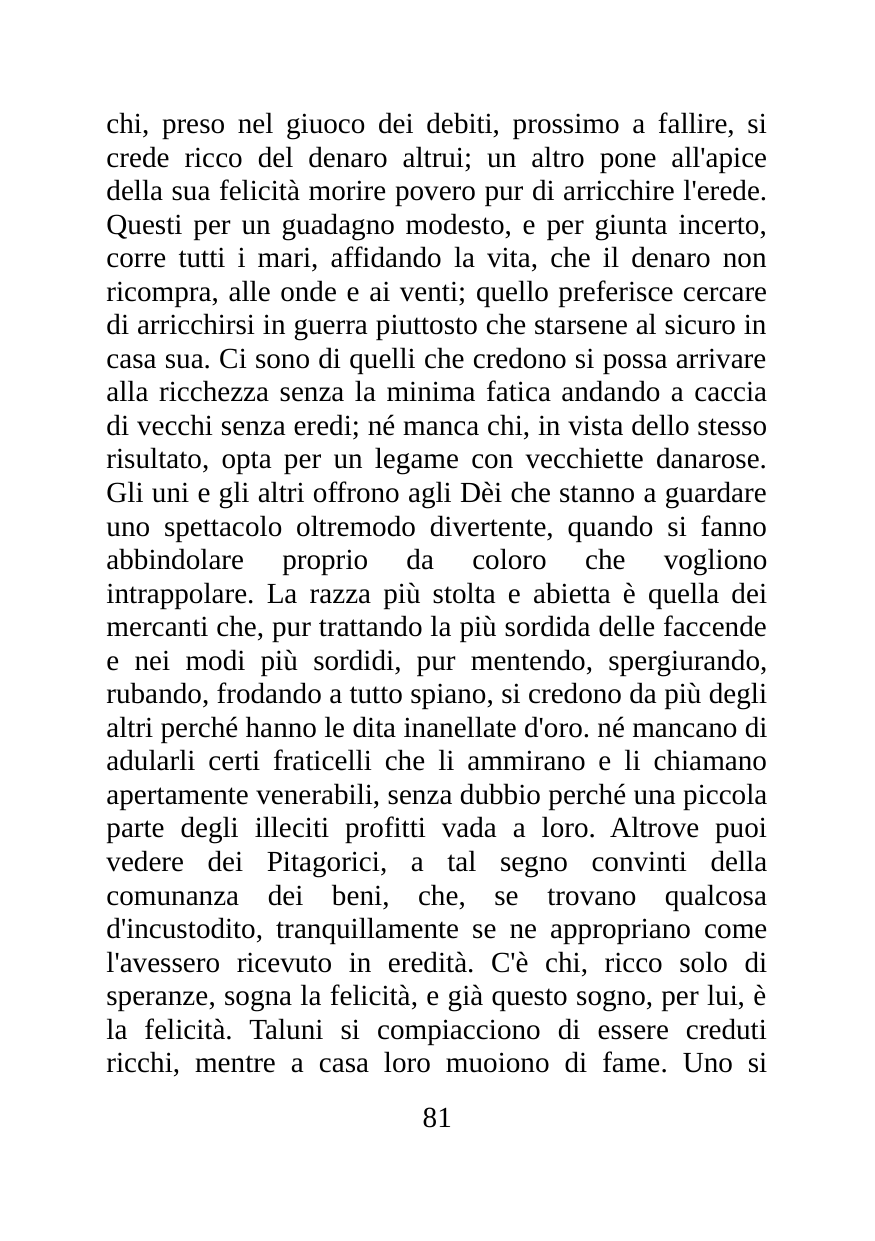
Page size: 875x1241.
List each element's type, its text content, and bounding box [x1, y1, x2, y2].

text chi, preso nel giuoco dei debiti, prossimo a fallire, si crede ricco del denaro altrui; un altro pone all'apice della sua felicità morire povero pur di arricchire l'erede. Questi per un guadagno modesto, e per giunta incerto, corre tutti i mari, affidando la vita, che il denaro non ricompra, alle onde e ai venti; quello preferisce cercare di arricchirsi in guerra piuttosto che starsene al sicuro in casa sua. Ci sono di quelli che credono si possa arrivare alla ricchezza senza la minima fatica andando a caccia di vecchi senza eredi; né manca chi, in vista dello stesso risultato, opta per un legame con vecchiette danarose. Gli uni e gli altri offrono agli Dèi che stanno a guardare uno spettacolo oltremodo divertente, quando si fanno abbindolare proprio da coloro che vogliono intrappolare. La razza più stolta e abietta è quella dei mercanti che, pur trattando la più sordida delle faccende e nei modi più sordidi, pur mentendo, spergiurando, rubando, frodando a tutto spiano, si credono da più degli altri perché hanno le dita inanellate d'oro. né mancano di adularli certi fraticelli che li ammirano e li chiamano apertamente venerabili, senza dubbio perché una piccola parte degli illeciti profitti vada a loro. Altrove puoi vedere dei Pitagorici, a tal segno convinti della comunanza dei beni, che, se trovano qualcosa d'incustodito, tranquillamente se ne appropriano come l'avessero ricevuto in eredità. C'è chi, ricco solo di speranze, sogna la felicità, e già questo sogno, per lui, è la felicità. Taluni si compiacciono di essere creduti ricchi, mentre a casa loro muoiono di fame. Uno si [106, 106, 768, 1079]
